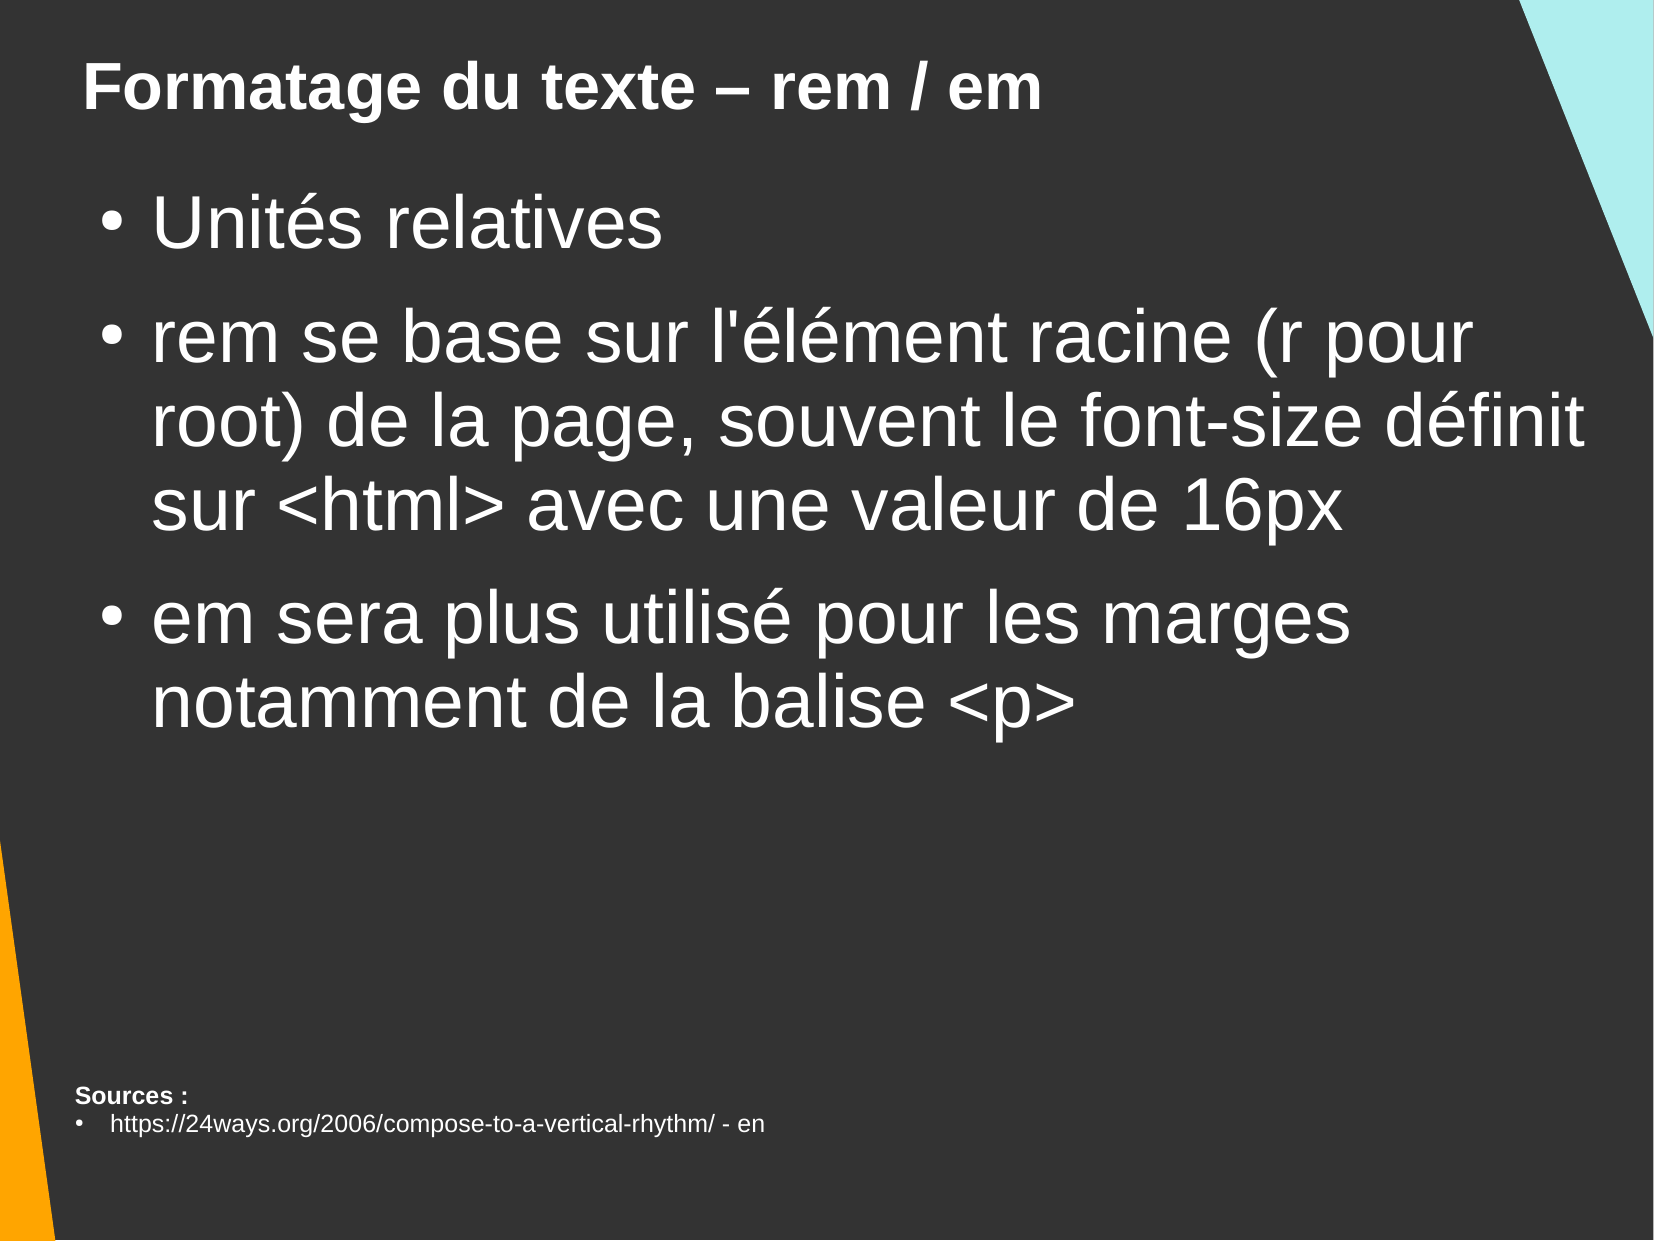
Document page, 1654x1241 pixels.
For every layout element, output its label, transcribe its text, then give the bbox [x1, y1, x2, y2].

text_box [0, 840, 56, 1241]
list Unités relatives rem se base sur l'élément racine (r pour root) de la page, souvent le font-size définit sur <html> avec une valeur de 16px em sera plus utilisé pour les marges notamment de la balise <p> [80, 180, 1605, 827]
text_box Sources : https://24ways.org/2006/compose-to-a-vertical-rhythm/ - en [60, 1074, 1546, 1241]
title Formatage du texte – rem / em [82, 49, 1571, 152]
text_box [1519, 0, 1654, 340]
